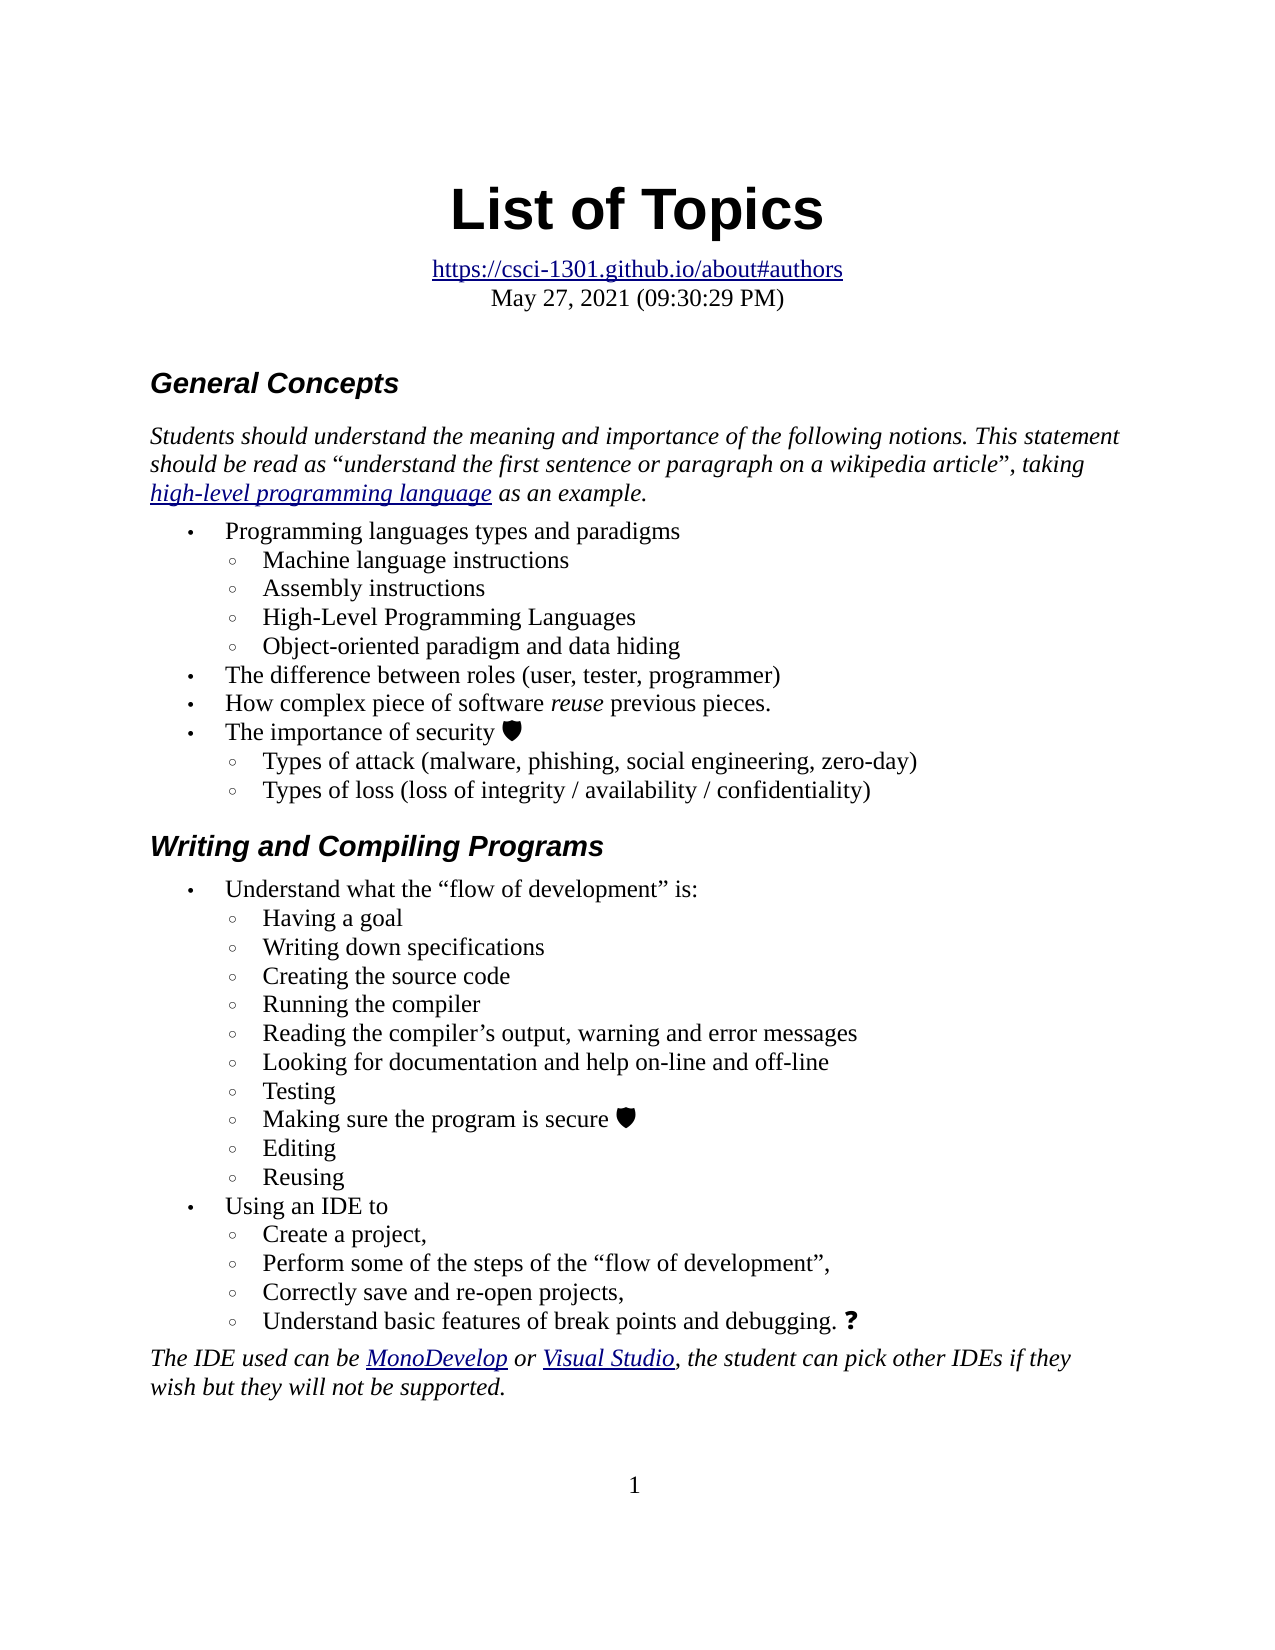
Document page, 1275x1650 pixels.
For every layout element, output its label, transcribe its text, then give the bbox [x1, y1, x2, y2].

list Object-oriented paradigm and data hiding [225, 631, 1125, 660]
subtitle General Concepts [150, 366, 1125, 399]
list Running the compiler [225, 989, 1125, 1018]
list Having a goal [225, 903, 1125, 932]
list Perform some of the steps of the “flow of development”, [225, 1248, 1125, 1277]
list Types of loss (loss of integrity / availability / confidentiality) [225, 775, 1125, 803]
list The importance of security 🛡️ [187, 717, 1125, 746]
list Reading the compiler’s output, warning and error messages [225, 1018, 1125, 1047]
list Looking for documentation and help on-line and off-line [225, 1047, 1125, 1076]
list Writing down specifications [225, 932, 1125, 961]
list Machine language instructions [225, 545, 1125, 573]
list Reusing [225, 1162, 1125, 1191]
list Create a project, [225, 1219, 1125, 1248]
list Understand basic features of break points and debugging. ❓ [225, 1306, 1125, 1334]
title List of Topics [150, 175, 1125, 242]
list The difference between roles (user, tester, programmer) [187, 660, 1125, 688]
list Assembly instructions [225, 573, 1125, 602]
text Students should understand the meaning and importance of the following notions. This statement should be read as “understand the first sentence or paragraph on a wikipedia article”, taking high-level programming language as an example. [150, 421, 1125, 507]
list Understand what the “flow of development” is: [187, 874, 1125, 903]
list High-Level Programming Languages [225, 602, 1125, 631]
list Editing [225, 1133, 1125, 1162]
list Correctly save and re-open projects, [225, 1277, 1125, 1306]
list Programming languages types and paradigms [187, 516, 1125, 545]
text May 27, 2021 (09:30:29 PM) [150, 283, 1125, 312]
text https://csci-1301.github.io/about#authors [150, 254, 1125, 283]
list Testing [225, 1076, 1125, 1104]
text The IDE used can be MonoDevelop or Visual Studio, the student can pick other IDEs if they wish but they will not be supported. [150, 1343, 1125, 1401]
list Making sure the program is secure 🛡️ [225, 1104, 1125, 1133]
list Using an IDE to [187, 1191, 1125, 1219]
list Types of attack (malware, phishing, social engineering, zero-day) [225, 746, 1125, 775]
subtitle Writing and Compiling Programs [150, 828, 1125, 862]
list How complex piece of software reuse previous pieces. [187, 688, 1125, 717]
list Creating the source code [225, 961, 1125, 989]
